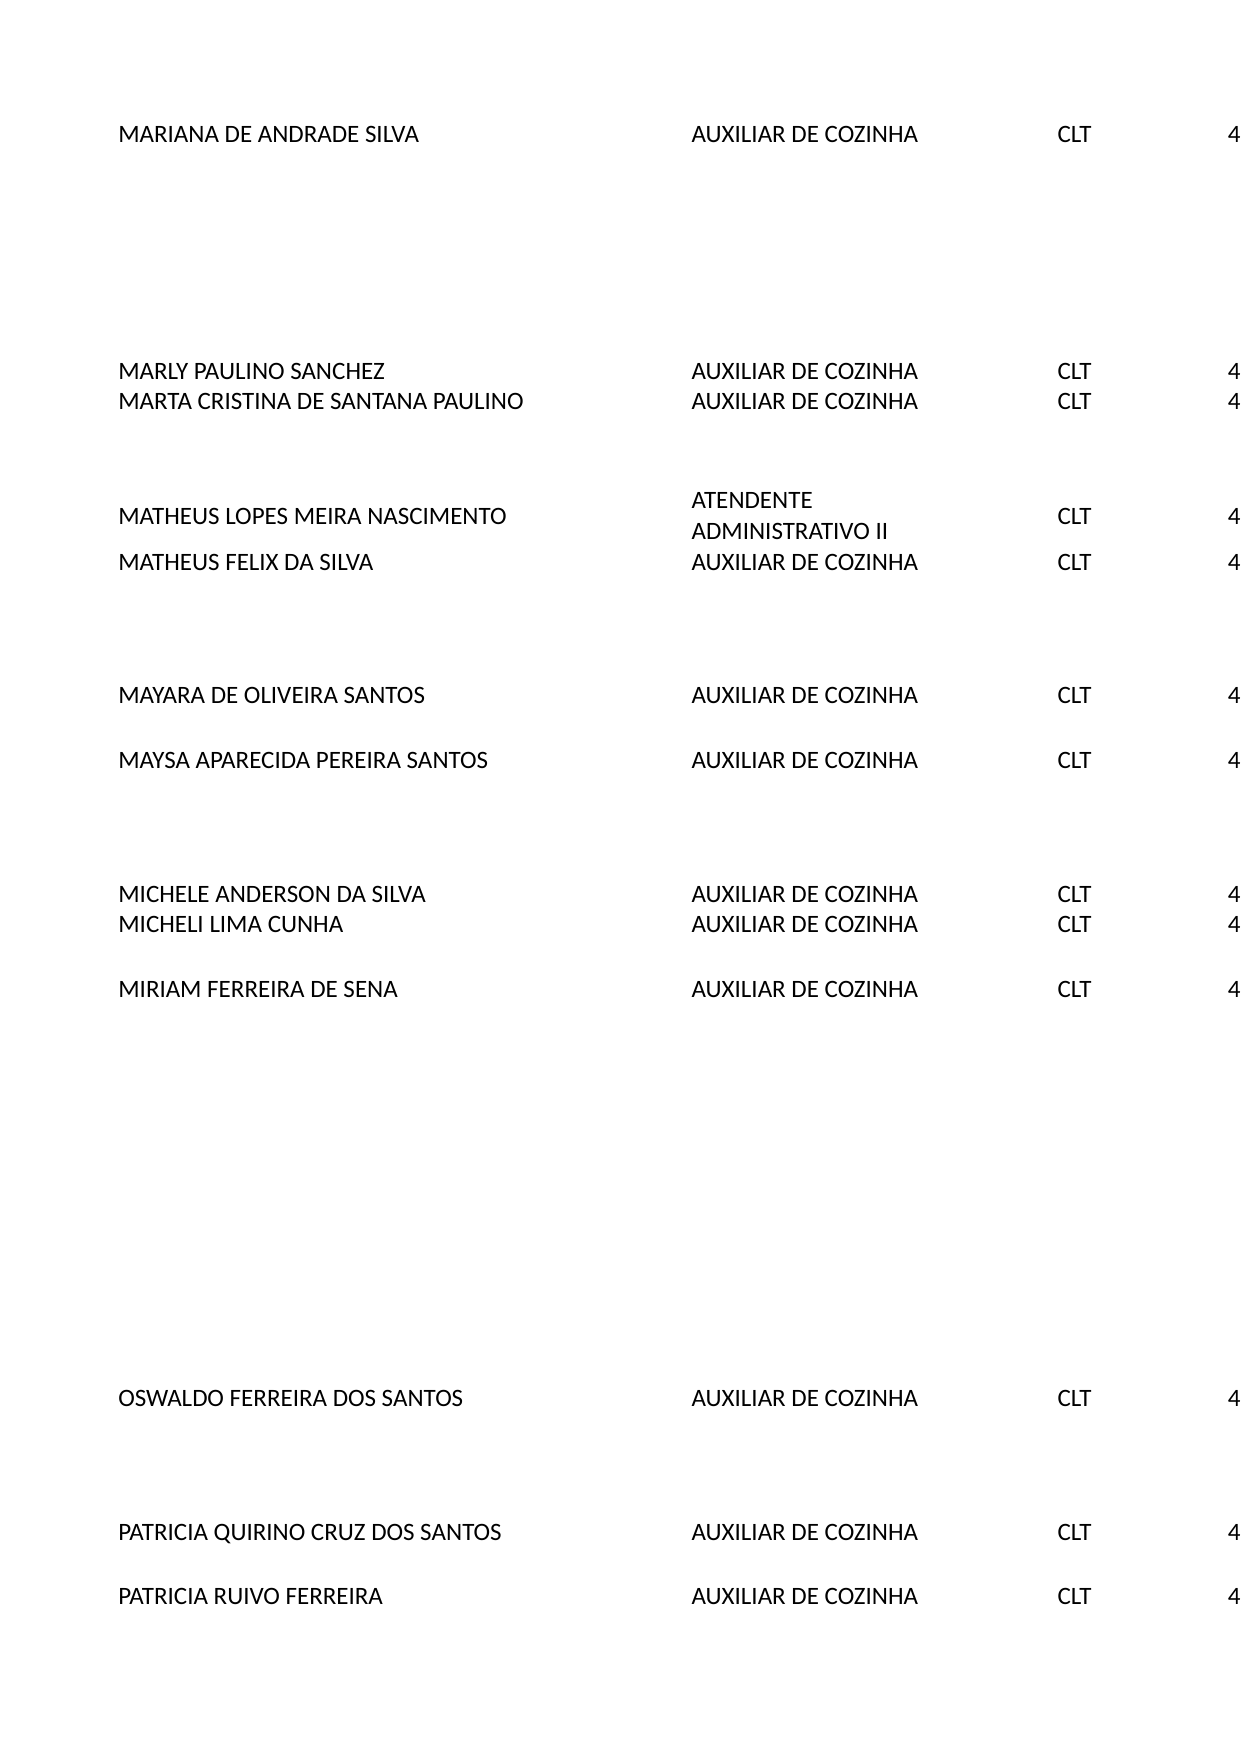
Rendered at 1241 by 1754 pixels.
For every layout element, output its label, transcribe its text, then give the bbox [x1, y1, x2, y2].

table_cell [688, 645, 988, 679]
table_cell [688, 1313, 988, 1348]
table_cell [688, 939, 988, 973]
table_cell [688, 1038, 988, 1073]
table_cell [688, 1245, 988, 1279]
table_cell AUXILIAR DE COZINHA [688, 878, 988, 908]
table_cell [988, 1313, 1161, 1348]
table_cell MICHELI LIMA CUNHA [115, 909, 688, 939]
table_cell [115, 1348, 688, 1382]
table_cell PATRICIA QUIRINO CRUZ DOS SANTOS [115, 1516, 688, 1546]
table_cell MATHEUS LOPES MEIRA NASCIMENTO [115, 485, 688, 546]
table_cell [988, 645, 1161, 679]
table_cell [988, 1279, 1161, 1313]
table_cell [688, 321, 988, 355]
table_cell MICHELE ANDERSON DA SILVA [115, 878, 688, 908]
table_cell 44 [1161, 878, 1240, 908]
table_cell [115, 1073, 688, 1107]
table_cell [988, 844, 1161, 878]
table_cell [115, 1279, 688, 1313]
table_cell [688, 1004, 988, 1038]
table_cell CLT [988, 1581, 1161, 1611]
table_cell [988, 149, 1161, 183]
table_cell 44 [1161, 118, 1240, 149]
table_cell OSWALDO FERREIRA DOS SANTOS [115, 1382, 688, 1412]
table_cell AUXILIAR DE COZINHA [688, 1516, 988, 1546]
table_cell [1161, 939, 1240, 973]
table_cell CLT [988, 546, 1161, 576]
table_cell AUXILIAR DE COZINHA [688, 1382, 988, 1412]
table_cell 44 [1161, 1516, 1240, 1546]
table_cell [688, 218, 988, 252]
table_cell [115, 416, 688, 450]
table_cell CLT [988, 485, 1161, 546]
table_cell [688, 1348, 988, 1382]
table_cell [988, 416, 1161, 450]
table_cell [988, 939, 1161, 973]
table_cell [1161, 1348, 1240, 1382]
table_cell [115, 710, 688, 744]
table_cell [115, 1038, 688, 1073]
table_cell 44 [1161, 546, 1240, 576]
table_cell [115, 1004, 688, 1038]
table_cell [115, 645, 688, 679]
table_cell 44 [1161, 485, 1240, 546]
table_cell [115, 218, 688, 252]
table_cell [1161, 710, 1240, 744]
table_cell [988, 1546, 1161, 1581]
table_cell [688, 775, 988, 809]
table_cell [115, 450, 688, 485]
table_cell MAYSA APARECIDA PEREIRA SANTOS [115, 744, 688, 775]
table_cell [688, 1447, 988, 1481]
table_cell [988, 183, 1161, 217]
table_cell [688, 1210, 988, 1244]
table_cell 44 [1161, 744, 1240, 775]
table_cell [1161, 286, 1240, 321]
table_cell MAYARA DE OLIVEIRA SANTOS [115, 679, 688, 710]
table_cell [115, 1413, 688, 1447]
table_cell 44 [1161, 355, 1240, 385]
table_cell [115, 1546, 688, 1581]
table_cell [115, 939, 688, 973]
table_cell [988, 611, 1161, 645]
table_cell [988, 775, 1161, 809]
table_cell [688, 1546, 988, 1581]
table_cell [1161, 1245, 1240, 1279]
table_cell [688, 576, 988, 611]
table_cell [1161, 1313, 1240, 1348]
table_cell CLT [988, 385, 1161, 416]
table_cell [1161, 809, 1240, 843]
table_cell MARLY PAULINO SANCHEZ [115, 355, 688, 385]
table_cell [115, 321, 688, 355]
table_cell [1161, 576, 1240, 611]
table_cell CLT [988, 1516, 1161, 1546]
table_cell [1161, 775, 1240, 809]
table_cell [988, 1413, 1161, 1447]
table_cell [1161, 1210, 1240, 1244]
table_cell [688, 844, 988, 878]
table_cell AUXILIAR DE COZINHA [688, 973, 988, 1004]
table_cell 44 [1161, 385, 1240, 416]
table_cell AUXILIAR DE COZINHA [688, 909, 988, 939]
table_cell [988, 1141, 1161, 1176]
table_cell [988, 710, 1161, 744]
table_cell [1161, 416, 1240, 450]
table_cell [1161, 1447, 1240, 1481]
table_cell [115, 1141, 688, 1176]
table_cell [115, 149, 688, 183]
table_cell [1161, 645, 1240, 679]
table_cell [1161, 1546, 1240, 1581]
table_cell [115, 252, 688, 286]
table_cell [988, 809, 1161, 843]
table_cell [1161, 149, 1240, 183]
table_cell [115, 183, 688, 217]
table_cell [1161, 844, 1240, 878]
table_cell [688, 611, 988, 645]
table_cell [115, 611, 688, 645]
table_cell [1161, 1107, 1240, 1141]
table_cell AUXILIAR DE COZINHA [688, 679, 988, 710]
table_cell [688, 1107, 988, 1141]
table_cell MATHEUS FELIX DA SILVA [115, 546, 688, 576]
table_cell AUXILIAR DE COZINHA [688, 118, 988, 149]
table_cell [115, 286, 688, 321]
table_cell [688, 252, 988, 286]
table_cell AUXILIAR DE COZINHA [688, 546, 988, 576]
table_cell AUXILIAR DE COZINHA [688, 1581, 988, 1611]
table_cell [988, 321, 1161, 355]
table_cell 44 [1161, 1382, 1240, 1412]
table_cell [1161, 1141, 1240, 1176]
table_cell [688, 1481, 988, 1516]
table_cell CLT [988, 878, 1161, 908]
table_cell CLT [988, 355, 1161, 385]
table_cell [1161, 1073, 1240, 1107]
table_cell [988, 1176, 1161, 1210]
table_cell [115, 1107, 688, 1141]
table_cell [988, 252, 1161, 286]
table_cell [1161, 1176, 1240, 1210]
table_cell [988, 218, 1161, 252]
table_cell [688, 1141, 988, 1176]
table_cell [115, 576, 688, 611]
table_cell [688, 1073, 988, 1107]
table_cell 44 [1161, 1581, 1240, 1611]
table_cell [988, 1481, 1161, 1516]
table_cell [988, 1038, 1161, 1073]
table_cell AUXILIAR DE COZINHA [688, 355, 988, 385]
table_cell CLT [988, 973, 1161, 1004]
table_cell [115, 844, 688, 878]
table_cell [988, 450, 1161, 485]
table_cell 44 [1161, 909, 1240, 939]
table_cell [688, 809, 988, 843]
table_cell [988, 1245, 1161, 1279]
table_cell [1161, 450, 1240, 485]
table_cell [988, 1348, 1161, 1382]
table_cell [1161, 183, 1240, 217]
table_cell [688, 183, 988, 217]
table_cell [1161, 1279, 1240, 1313]
table_cell [115, 1176, 688, 1210]
table_cell 44 [1161, 973, 1240, 1004]
table_cell [1161, 252, 1240, 286]
table_cell [688, 1413, 988, 1447]
table_cell [115, 1481, 688, 1516]
table_cell CLT [988, 909, 1161, 939]
table_cell [1161, 611, 1240, 645]
table_cell [688, 286, 988, 321]
table_cell PATRICIA RUIVO FERREIRA [115, 1581, 688, 1611]
table_cell [688, 149, 988, 183]
table_cell [988, 286, 1161, 321]
table_cell [688, 450, 988, 485]
table_cell [115, 1245, 688, 1279]
table_cell AUXILIAR DE COZINHA [688, 385, 988, 416]
table_cell [988, 1447, 1161, 1481]
table_cell [688, 416, 988, 450]
table_cell CLT [988, 1382, 1161, 1412]
table_cell [1161, 1038, 1240, 1073]
table_cell MARTA CRISTINA DE SANTANA PAULINO [115, 385, 688, 416]
table_cell [988, 1004, 1161, 1038]
table_cell [988, 1107, 1161, 1141]
table_cell AUXILIAR DE COZINHA [688, 744, 988, 775]
table_cell CLT [988, 118, 1161, 149]
table_cell [115, 809, 688, 843]
table_cell [688, 1176, 988, 1210]
table_cell [115, 1447, 688, 1481]
table_cell [115, 1313, 688, 1348]
table_cell [988, 576, 1161, 611]
table_cell [115, 1210, 688, 1244]
table_cell MIRIAM FERREIRA DE SENA [115, 973, 688, 1004]
table_cell ATENDENTE ADMINISTRATIVO II [688, 485, 988, 546]
table_cell [688, 1279, 988, 1313]
table_cell [988, 1210, 1161, 1244]
table_cell [1161, 218, 1240, 252]
table_cell MARIANA DE ANDRADE SILVA [115, 118, 688, 149]
table_cell CLT [988, 744, 1161, 775]
table_cell [1161, 321, 1240, 355]
table_cell [1161, 1413, 1240, 1447]
table_cell CLT [988, 679, 1161, 710]
table_cell [1161, 1481, 1240, 1516]
table_cell [1161, 1004, 1240, 1038]
table_cell [115, 775, 688, 809]
table_cell [688, 710, 988, 744]
table_cell [988, 1073, 1161, 1107]
table_cell 44 [1161, 679, 1240, 710]
